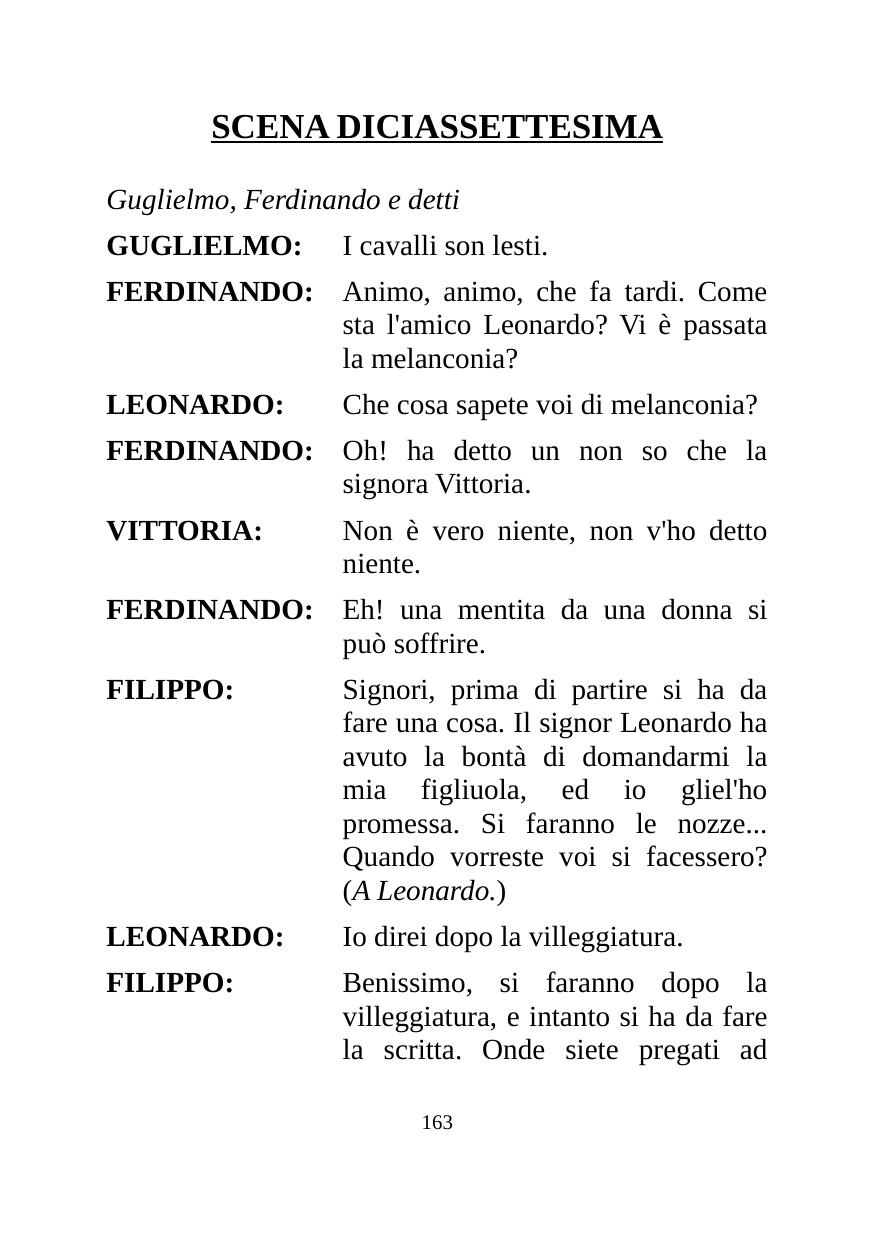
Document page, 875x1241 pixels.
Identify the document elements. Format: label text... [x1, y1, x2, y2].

text VITTORIA: Non è vero niente, non v'ho detto niente. [106, 513, 768, 580]
text LEONARDO: Che cosa sapete voi di melanconia? [106, 387, 768, 421]
text GUGLIELMO: I cavalli son lesti. [106, 228, 768, 261]
text FERDINANDO: Animo, animo, che fa tardi. Come sta l'amico Leonardo? Vi è passata la melanconia? [106, 274, 768, 374]
text LEONARDO: Io direi dopo la villeggiatura. [106, 919, 768, 953]
text FILIPPO: Signori, prima di partire si ha da fare una cosa. Il signor Leonardo ha avuto la bontà di domandarmi la mia figliuola, ed io gliel'ho promessa. Si faranno le nozze... Quando vorreste voi si facessero? (A Leonardo.) [106, 672, 768, 907]
text Guglielmo, Ferdinando e detti [106, 182, 768, 215]
text FERDINANDO: Oh! ha detto un non so che la signora Vittoria. [106, 433, 768, 500]
subtitle SCENA DICIASSETTESIMA [106, 106, 768, 146]
text FILIPPO: Benissimo, si faranno dopo la villeggiatura, e intanto si ha da fare la scritta. Onde siete pregati ad [106, 965, 768, 1066]
text FERDINANDO: Eh! una mentita da una donna si può soffrire. [106, 592, 768, 659]
